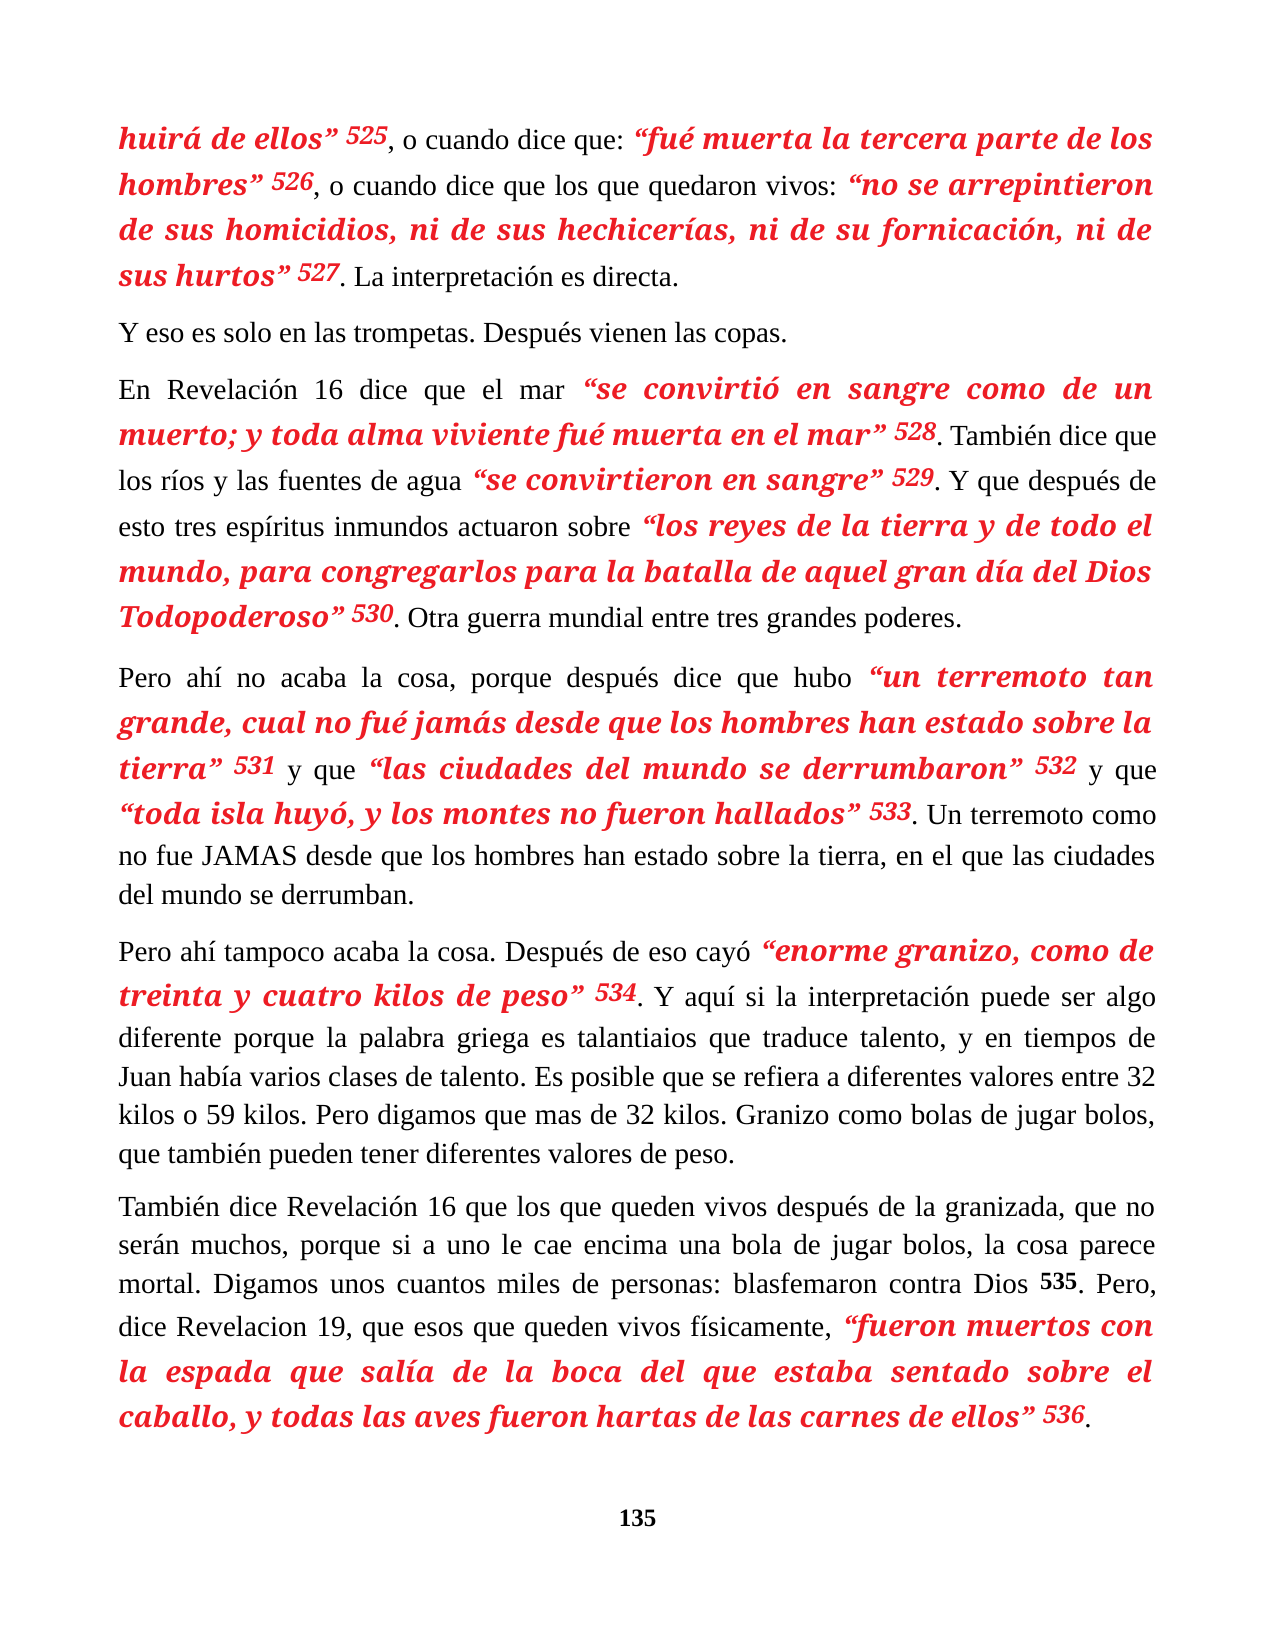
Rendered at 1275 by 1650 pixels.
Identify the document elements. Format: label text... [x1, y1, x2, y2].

text Pero ahí no acaba la cosa, porque después dice que hubo “un terremoto tan grande, cual no fué jamás desde que los hombres han estado sobre la tierra” y que “las ciudades del mundo se derrumbaron” y que “toda isla huyó, y los montes no fueron hallados” . Un terremoto como no fue JAMAS desde que los hombres han estado sobre la tierra, en el que las ciudades del mundo se derrumban. [118, 657, 1157, 910]
text Y eso es solo en las trompetas. Después vienen las copas. [118, 315, 1157, 349]
text En Revelación 16 dice que el mar “se convirtió en sangre como de un muerto; y toda alma viviente fué muerta en el mar” . También dice que los ríos y las fuentes de agua “se convirtieron en sangre” . Y que después de esto tres espíritus inmundos actuaron sobre “los reyes de la tierra y de todo el mundo, para congregarlos para la batalla de aquel gran día del Dios Todopoderoso” . Otra guerra mundial entre tres grandes poderes. [118, 368, 1157, 636]
text Pero ahí tampoco acaba la cosa. Después de eso cayó “enorme granizo, como de treinta y cuatro kilos de peso” . Y aquí si la interpretación puede ser algo diferente porque la palabra griega es talantiaios que traduce talento, y en tiempos de Juan había varios clases de talento. Es posible que se refiera a diferentes valores entre 32 kilos o 59 kilos. Pero digamos que mas de 32 kilos. Granizo como bolas de jugar bolos, que también pueden tener diferentes valores de peso. [118, 930, 1157, 1169]
text huirá de ellos” , o cuando dice que: “fué muerta la tercera parte de los hombres” , o cuando dice que los que quedaron vivos: “no se arrepintieron de sus homicidios, ni de sus hechicerías, ni de su fornicación, ni de sus hurtos” . La interpretación es directa. [118, 118, 1157, 295]
text También dice Revelación 16 que los que queden vivos después de la granizada, que no serán muchos, porque si a uno le cae encima una bola de jugar bolos, la cosa parece mortal. Digamos unos cuantos miles de personas: blasfemaron contra Dios . Pero, dice Revelacion 19, que esos que queden vivos físicamente, “fueron muertos con la espada que salía de la boca del que estaba sentado sobre el caballo, y todas las aves fueron hartas de las carnes de ellos” . [118, 1189, 1157, 1436]
